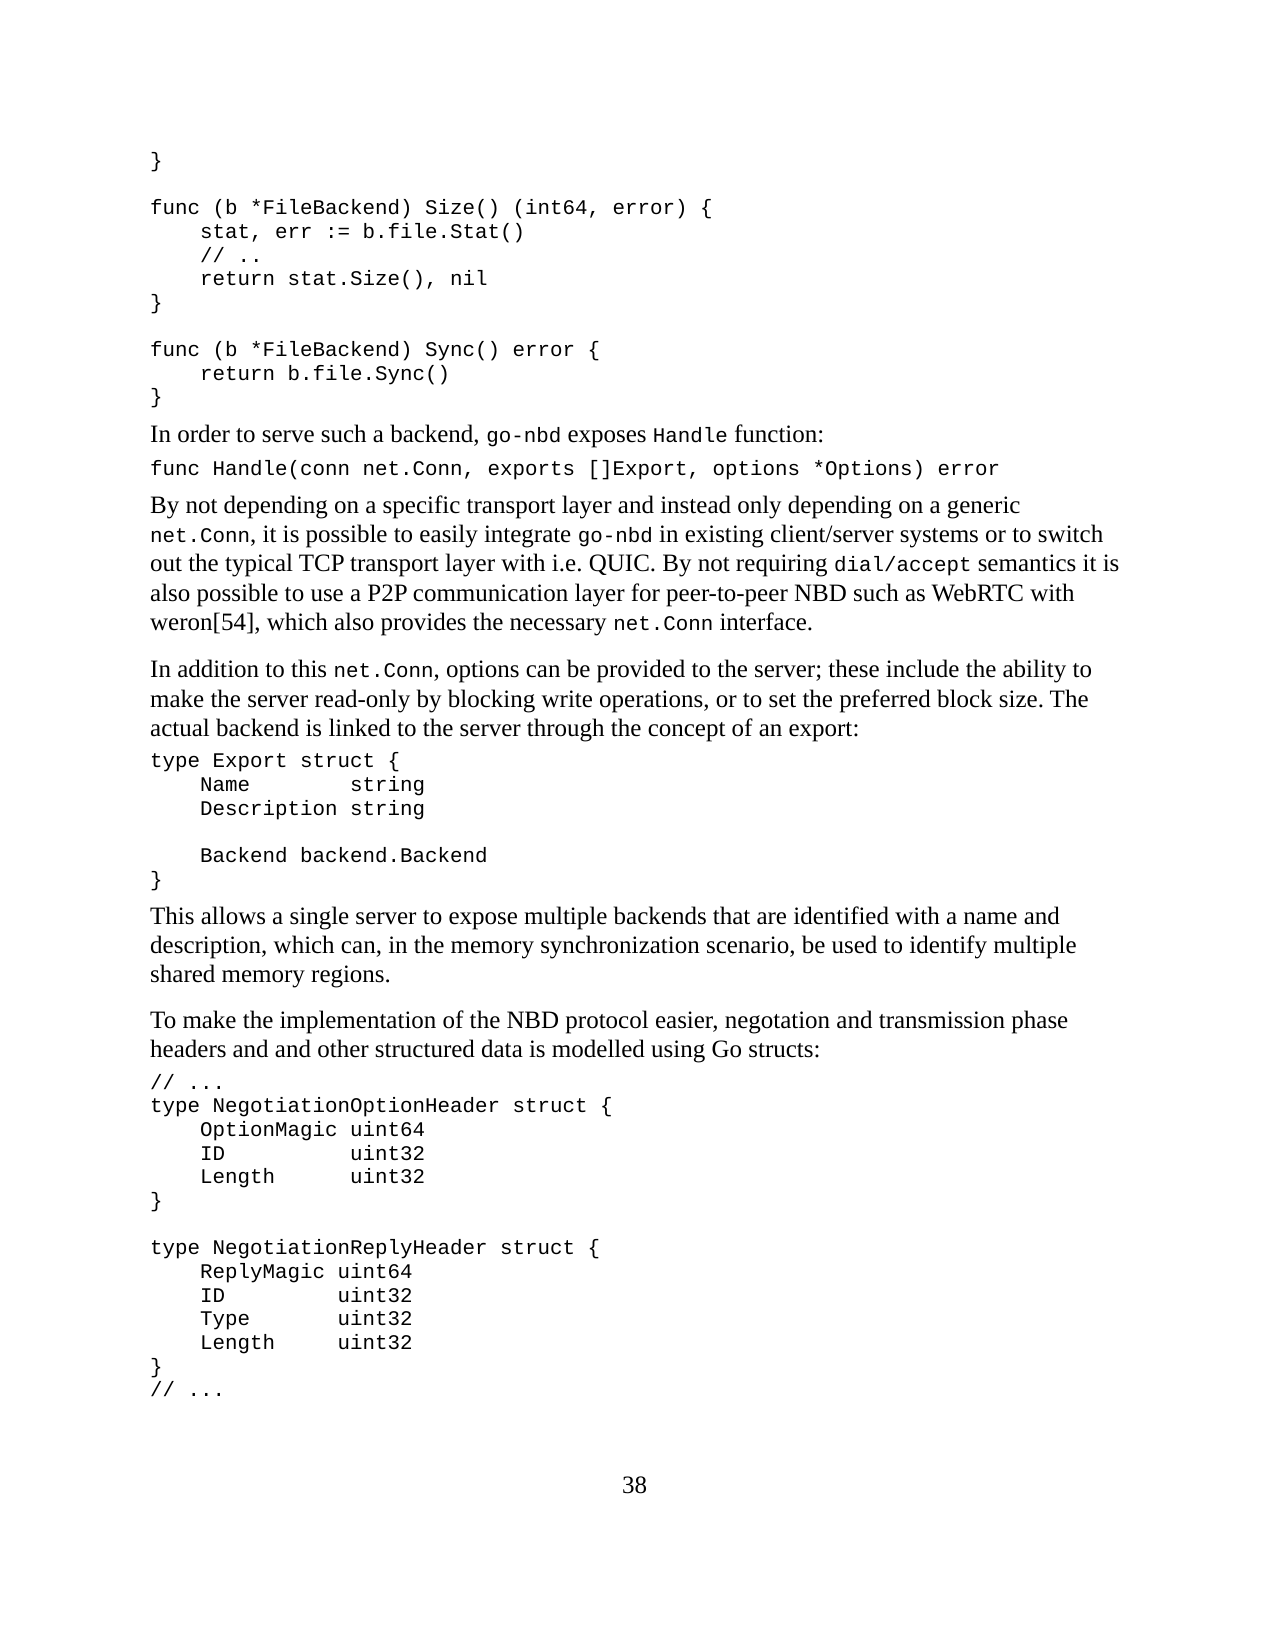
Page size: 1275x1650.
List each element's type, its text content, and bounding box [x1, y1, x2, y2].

text In addition to this net.Conn, options can be provided to the server; these include the ability to make the server read-only by blocking write operations, or to set the preferred block size. The actual backend is linked to the server through the concept of an export: [150, 654, 1125, 741]
text Description string [150, 798, 1125, 821]
text To make the implementation of the NBD protocol easier, negotation and transmission phase headers and and other structured data is modelled using Go structs: [150, 1005, 1125, 1063]
text func (b *FileBackend) Sync() error { [150, 339, 1125, 363]
text In order to serve such a backend, go-nbd exposes Handle function: [150, 419, 1125, 449]
text This allows a single server to expose multiple backends that are identified with a name and description, which can, in the memory synchronization scenario, be used to identify multiple shared memory regions. [150, 901, 1125, 987]
text // ... [150, 1379, 1125, 1403]
text // .. [150, 244, 1125, 268]
text } [150, 150, 1125, 174]
text ID uint32 [150, 1143, 1125, 1166]
text } [150, 1356, 1125, 1379]
text Backend backend.Backend [150, 845, 1125, 869]
text Length uint32 [150, 1332, 1125, 1356]
text By not depending on a specific transport layer and instead only depending on a generic net.Conn, it is possible to easily integrate go-nbd in existing client/server systems or to switch out the typical TCP transport layer with i.e. QUIC. By not requiring dial/accept semantics it is also possible to use a P2P communication layer for peer-to-peer NBD such as WebRTC with weron[54], which also provides the necessary net.Conn interface. [150, 490, 1125, 636]
text return b.file.Sync() [150, 363, 1125, 386]
text } [150, 292, 1125, 316]
text ID uint32 [150, 1285, 1125, 1308]
text return stat.Size(), nil [150, 268, 1125, 292]
text // ... [150, 1072, 1125, 1096]
text Type uint32 [150, 1308, 1125, 1332]
text } [150, 386, 1125, 410]
text func Handle(conn net.Conn, exports []Export, options *Options) error [150, 458, 1125, 481]
text func (b *FileBackend) Size() (int64, error) { [150, 197, 1125, 221]
text ReplyMagic uint64 [150, 1261, 1125, 1285]
text Name string [150, 774, 1125, 798]
text } [150, 1190, 1125, 1214]
text type NegotiationReplyHeader struct { [150, 1237, 1125, 1261]
text Length uint32 [150, 1166, 1125, 1190]
text type NegotiationOptionHeader struct { [150, 1096, 1125, 1119]
text } [150, 869, 1125, 892]
text OptionMagic uint64 [150, 1119, 1125, 1143]
text stat, err := b.file.Stat() [150, 221, 1125, 244]
text type Export struct { [150, 750, 1125, 774]
